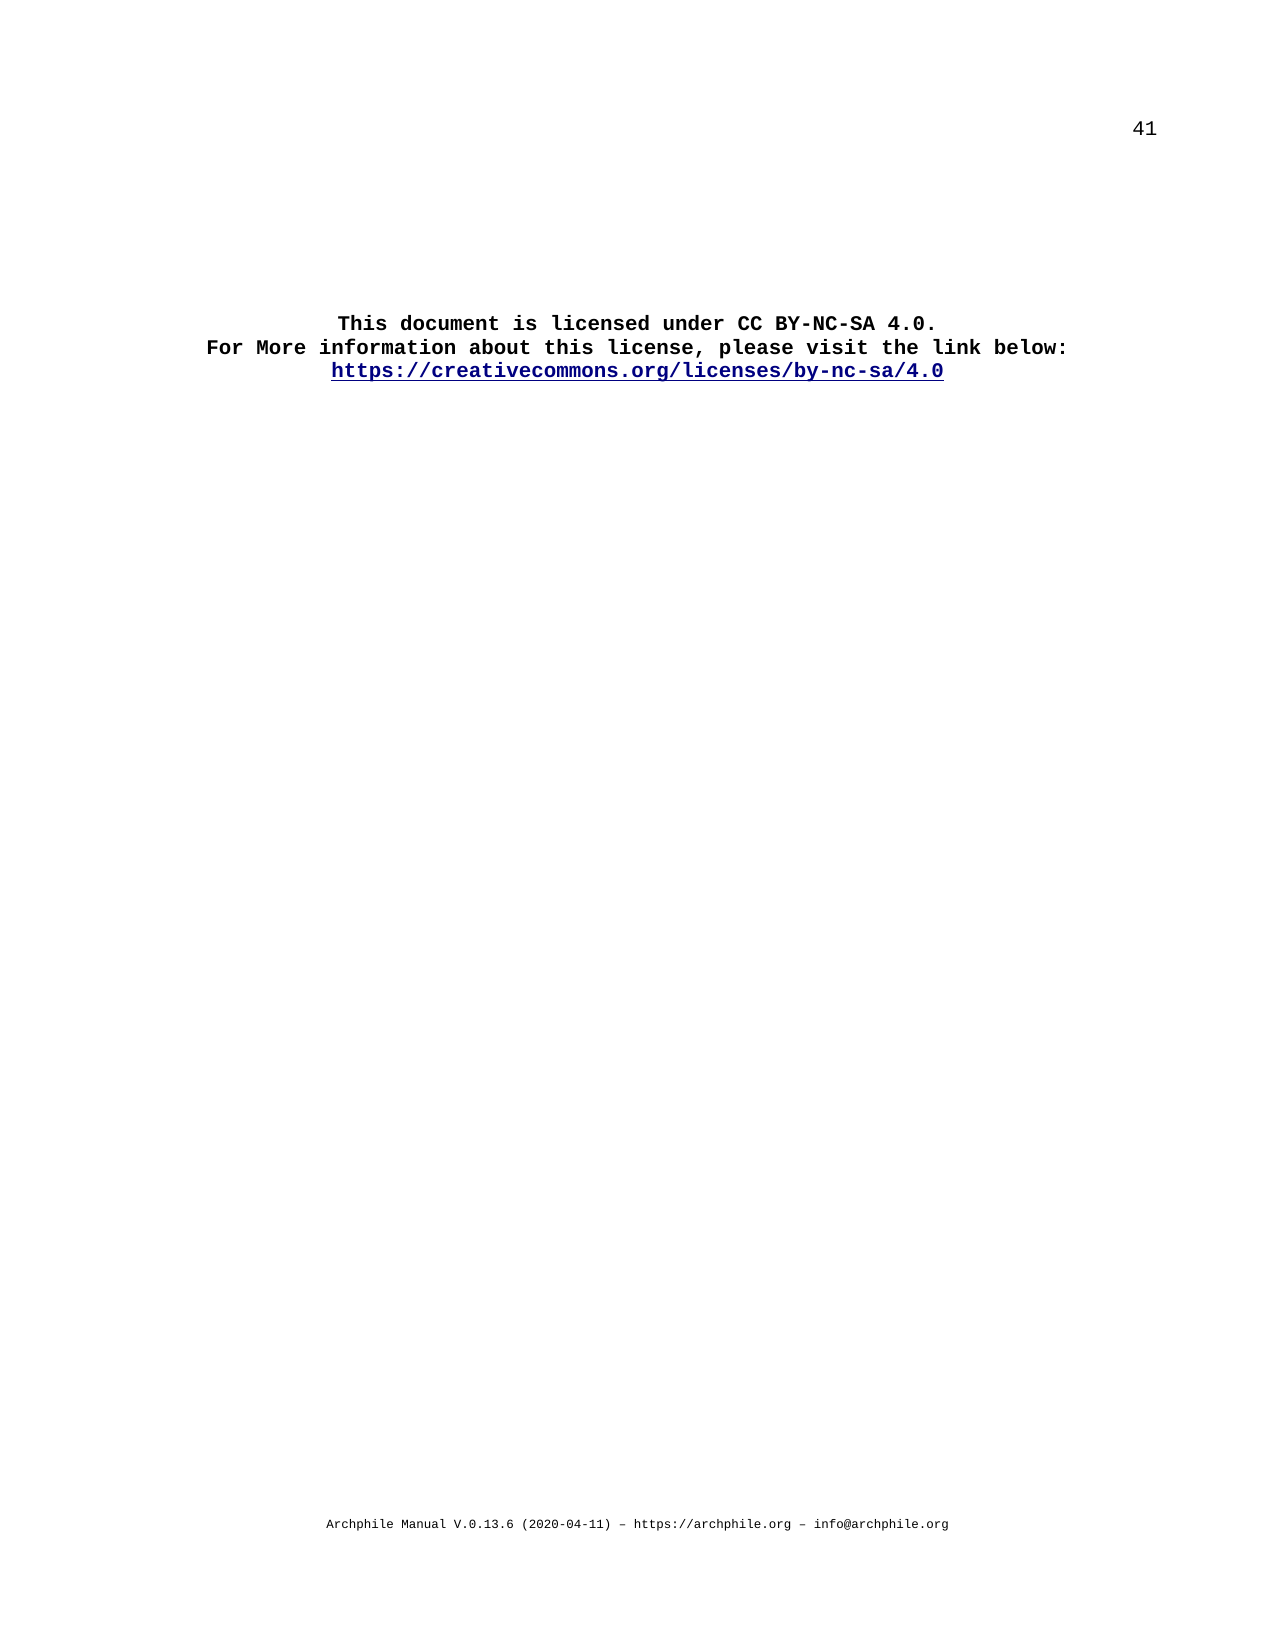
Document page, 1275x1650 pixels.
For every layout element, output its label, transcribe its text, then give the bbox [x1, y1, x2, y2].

text https://creativecommons.org/licenses/by-nc-sa/4.0 [118, 360, 1157, 384]
text This document is licensed under CC BY-NC-SA 4.0. [118, 313, 1157, 337]
text For More information about this license, please visit the link below: [118, 337, 1157, 360]
